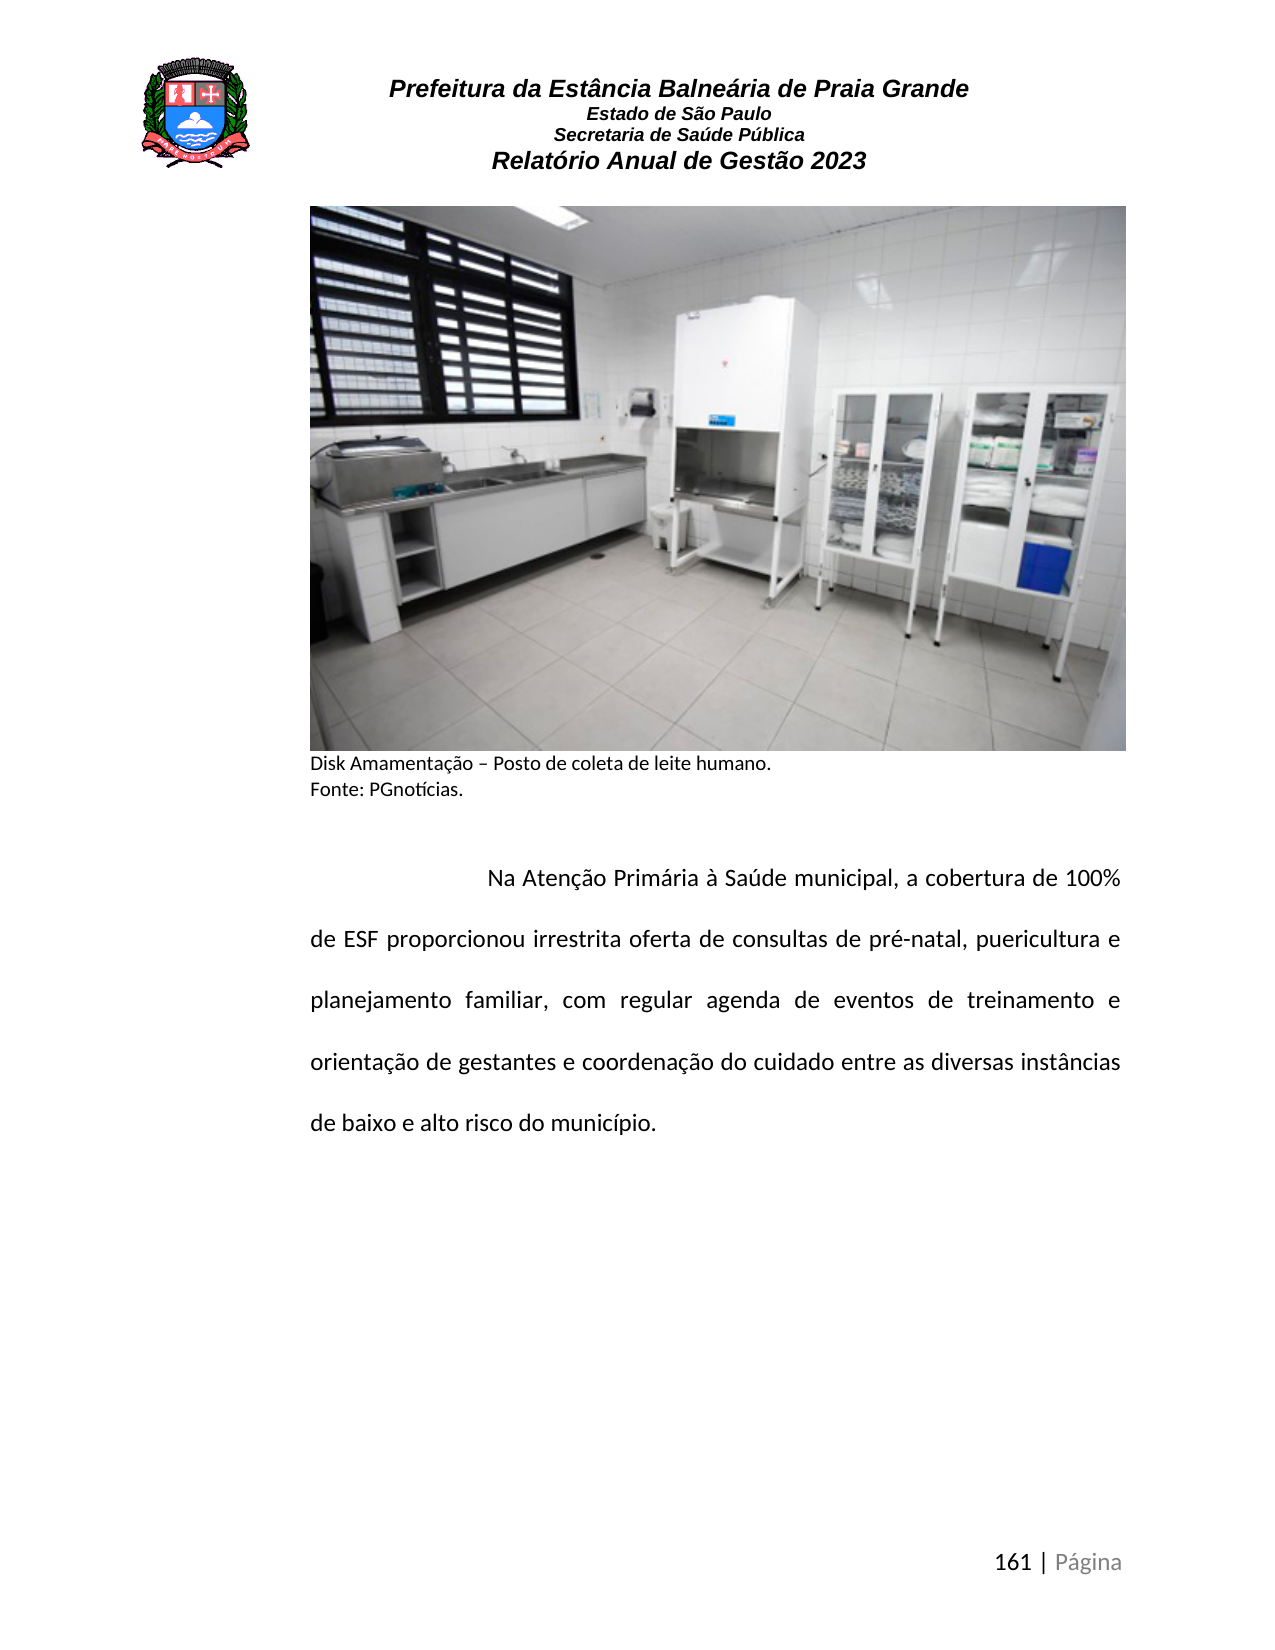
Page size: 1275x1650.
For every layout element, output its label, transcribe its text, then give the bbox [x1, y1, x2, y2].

text Fonte: PGnotícias. [310, 776, 1122, 801]
text Na Atenção Primária à Saúde municipal, a cobertura de 100% de ESF proporcionou irrestrita oferta de consultas de pré-natal, puericultura e planejamento familiar, com regular agenda de eventos de treinamento e orientação de gestantes e coordenação do cuidado entre as diversas instâncias de baixo e alto risco do município. [310, 862, 1122, 1137]
picture [310, 206, 1126, 751]
picture [132, 55, 259, 172]
text Disk Amamentação – Posto de coleta de leite humano. [310, 751, 1122, 776]
